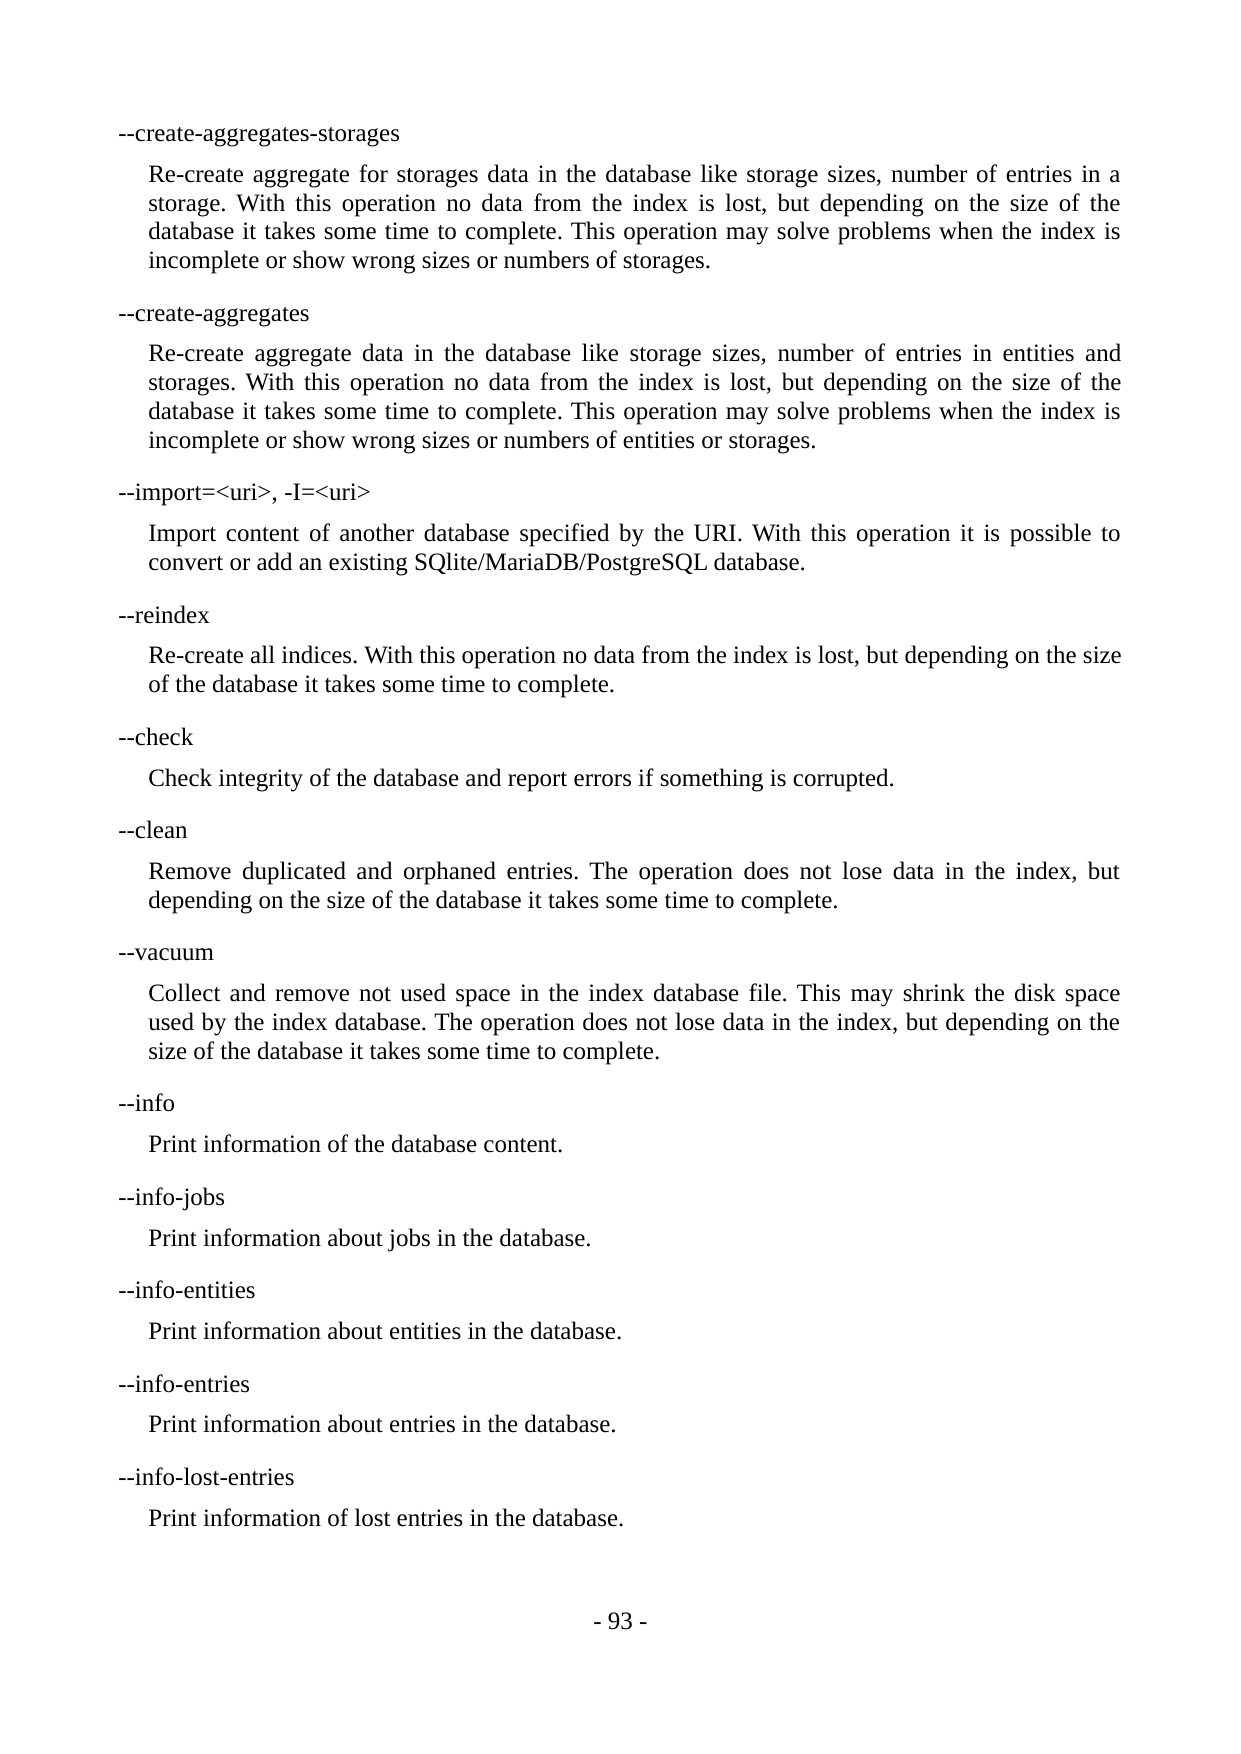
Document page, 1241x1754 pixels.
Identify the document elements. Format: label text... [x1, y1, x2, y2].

text Remove duplicated and orphaned entries. The operation does not lose data in the index, but depending on the size of the database it takes some time to complete. [148, 856, 1122, 913]
text Re-create aggregate for storages data in the database like storage sizes, number of entries in a storage. With this operation no data from the index is lost, but depending on the size of the database it takes some time to complete. This operation may solve problems when the index is incomplete or show wrong sizes or numbers of storages. [148, 159, 1122, 274]
title --info [118, 1088, 1122, 1117]
text Re-create all indices. With this operation no data from the index is lost, but depending on the size of the database it takes some time to complete. [148, 640, 1122, 698]
title --check [118, 722, 1122, 751]
title --create-aggregates-storages [118, 118, 1122, 147]
text Print information of the database content. [148, 1129, 1122, 1158]
text Re-create aggregate data in the database like storage sizes, number of entries in entities and storages. With this operation no data from the index is lost, but depending on the size of the database it takes some time to complete. This operation may solve problems when the index is incomplete or show wrong sizes or numbers of entities or storages. [148, 338, 1122, 453]
title --info-entities [118, 1275, 1122, 1304]
title --info-entries [118, 1369, 1122, 1397]
title --vacuum [118, 937, 1122, 966]
text Print information about entities in the database. [148, 1316, 1122, 1345]
text Collect and remove not used space in the index database file. This may shrink the disk space used by the index database. The operation does not lose data in the index, but depending on the size of the database it takes some time to complete. [148, 978, 1122, 1064]
text Print information of lost entries in the database. [148, 1503, 1122, 1532]
title --reindex [118, 600, 1122, 628]
text Check integrity of the database and report errors if something is corrupted. [148, 763, 1122, 791]
title --clean [118, 815, 1122, 844]
text Print information about entries in the database. [148, 1409, 1122, 1438]
text Print information about jobs in the database. [148, 1223, 1122, 1251]
title --create-aggregates [118, 298, 1122, 327]
title --info-jobs [118, 1182, 1122, 1211]
title --info-lost-entries [118, 1462, 1122, 1491]
text Import content of another database specified by the URI. With this operation it is possible to convert or add an existing SQlite/MariaDB/PostgreSQL database. [148, 518, 1122, 576]
title --import=<uri>, -I=<uri> [118, 477, 1122, 506]
